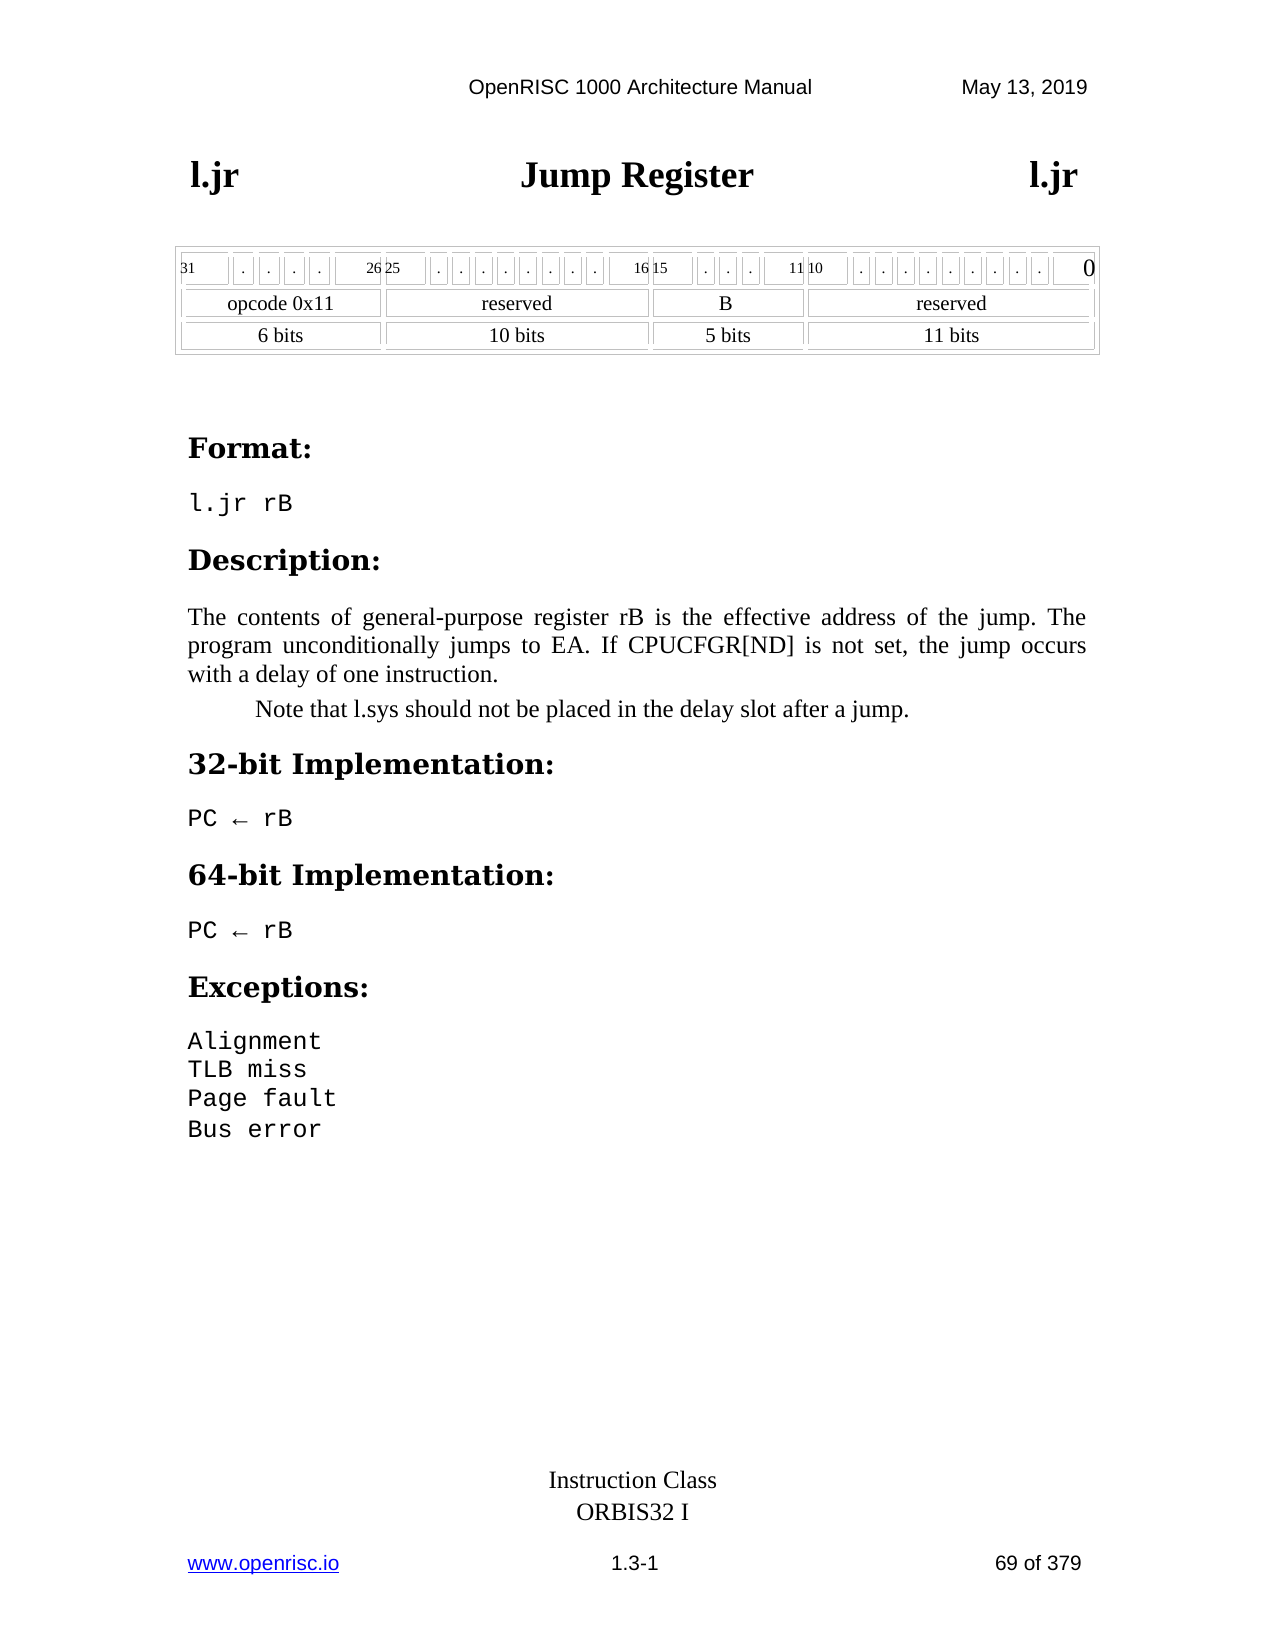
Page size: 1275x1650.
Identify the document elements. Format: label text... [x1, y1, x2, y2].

text Note that l.sys should not be placed in the delay slot after a jump. [187, 694, 1087, 723]
text l.jr rB [187, 490, 1087, 518]
text Format: [187, 432, 1087, 465]
text 32-bit Implementation: [187, 748, 1087, 781]
text Exceptions: [187, 971, 1087, 1003]
text PC ← rB [187, 917, 1087, 946]
text Description: [187, 543, 1087, 577]
text TLB miss Page fault Bus error [187, 1057, 1087, 1145]
text PC ← rB [187, 806, 1087, 834]
text 64-bit Implementation: [187, 859, 1087, 892]
text Alignment [187, 1028, 1087, 1057]
text The contents of general-purpose register rB is the effective address of the jump. The program unconditionally jumps to EA. If CPUCFGR[ND] is not set, the jump occurs with a delay of one instruction. [187, 602, 1087, 688]
